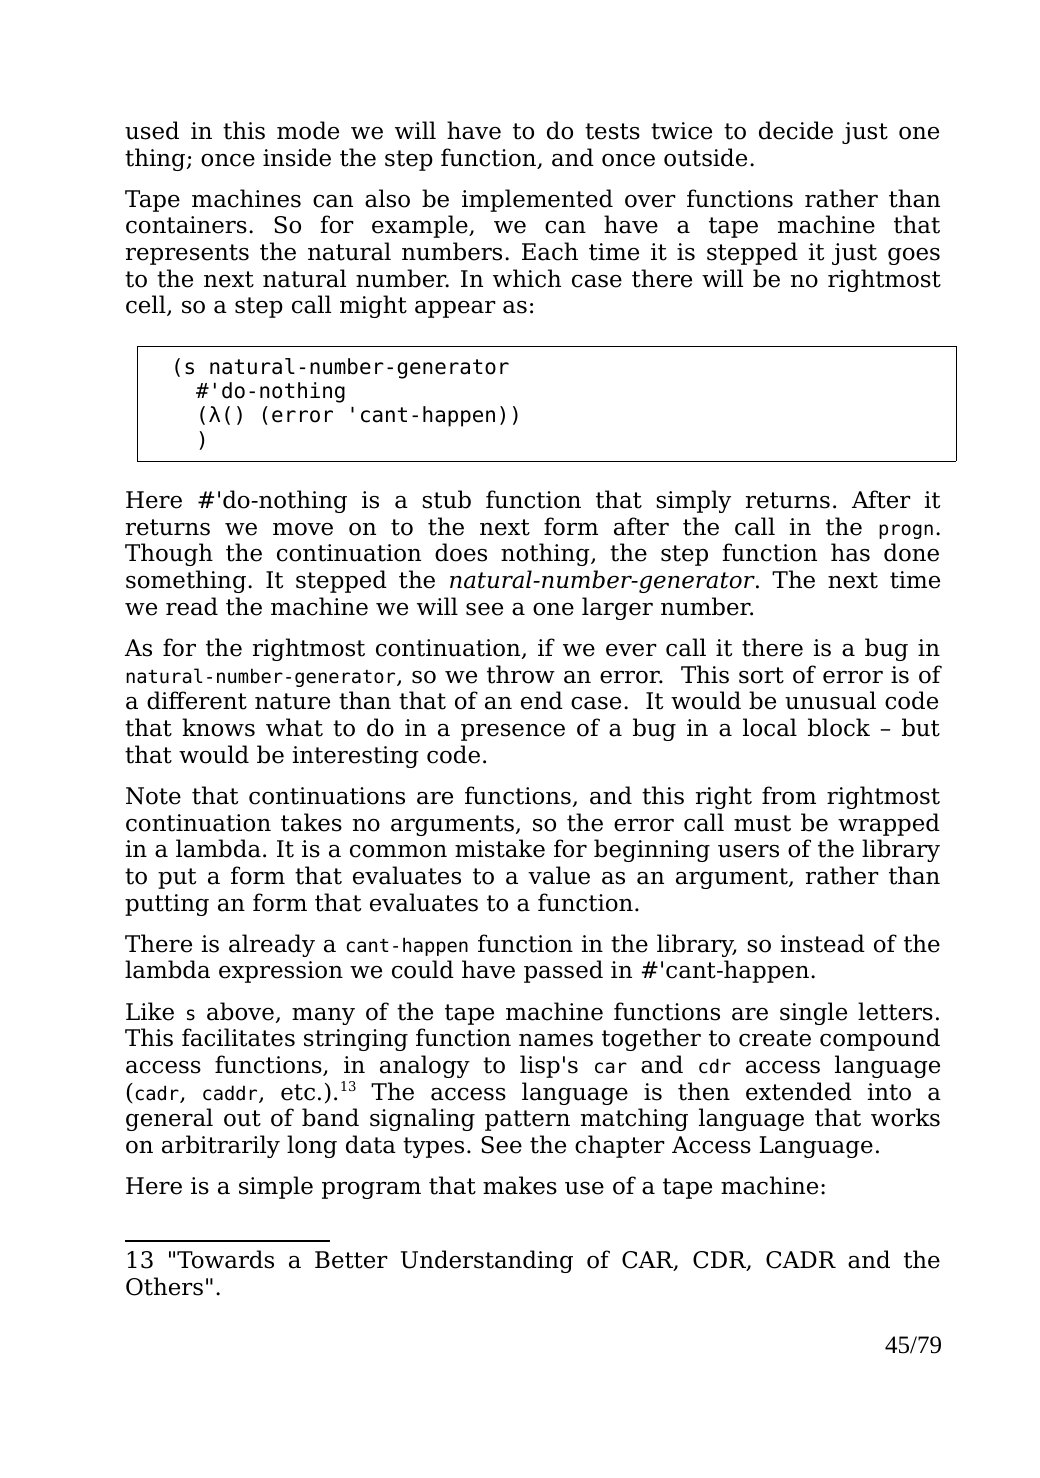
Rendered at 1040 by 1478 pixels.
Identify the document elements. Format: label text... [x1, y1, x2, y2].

text Tape machines can also be implemented over functions rather than containers. So for example, we can have a tape machine that represents the natural numbers. Each time it is stepped it just goes to the next natural number. In which case there will be no rightmost cell, so a step call might appear as: [125, 186, 942, 319]
text ) [146, 428, 947, 452]
text Here is a simple program that makes use of a tape machine: [125, 1173, 942, 1200]
text #'do-nothing [146, 379, 947, 403]
text Like s above, many of the tape machine functions are single letters. This facilitates stringing function names together to create compound access functions, in analogy to lisp's car and cdr access language (cadr, caddr, etc.). The access language is then extended into a general out of band signaling pattern matching language that works on arbitrarily long data types. See the chapter Access Language. [125, 999, 942, 1159]
text "Towards a Better Understanding of CAR, CDR, CADR and the Others". [125, 1247, 942, 1301]
text There is already a cant-happen function in the library, so instead of the lambda expression we could have passed in #'cant-happen. [125, 931, 942, 984]
text Here #'do-nothing is a stub function that simply returns. After it returns we move on to the next form after the call in the progn. Though the continuation does nothing, the step function has done something. It stepped the natural-number-generator. The next time we read the machine we will see a one larger number. [125, 487, 942, 621]
text As for the rightmost continuation, if we ever call it there is a bug in natural-number-generator, so we throw an error. This sort of error is of a different nature than that of an end case. It would be unusual code that knows what to do in a presence of a bug in a local block – but that would be interesting code. [125, 635, 942, 768]
text Note that continuations are functions, and this right from rightmost continuation takes no arguments, so the error call must be wrapped in a lambda. It is a common mistake for beginning users of the library to put a form that evaluates to a value as an argument, rather than putting an form that evaluates to a function. [125, 783, 942, 916]
text (λ() (error 'cant-happen)) [146, 403, 947, 428]
text (s natural-number-generator [146, 355, 947, 379]
text used in this mode we will have to do tests twice to decide just one thing; once inside the step function, and once outside. [125, 118, 942, 171]
